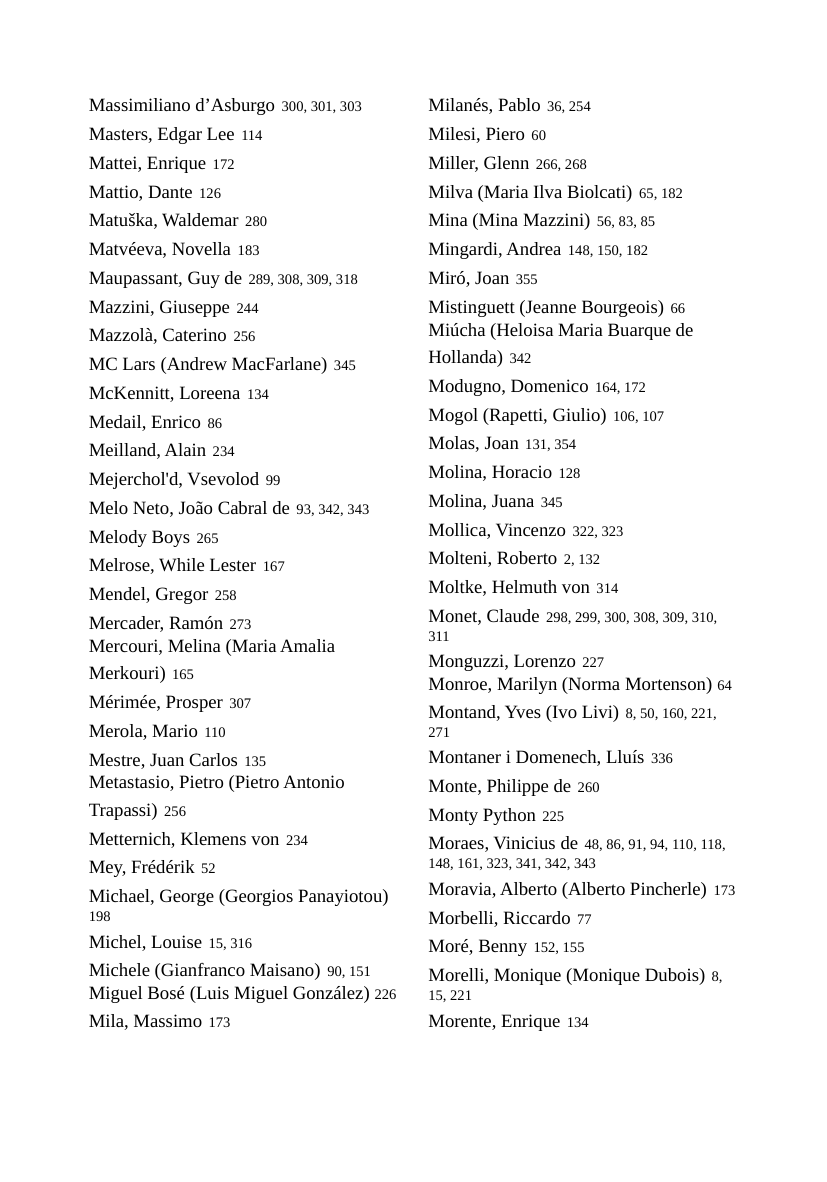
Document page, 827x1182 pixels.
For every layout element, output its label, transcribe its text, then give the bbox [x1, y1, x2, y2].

text Moltke, Helmuth von 314 [428, 570, 738, 599]
text Mérimée, Prosper 307 [88, 685, 399, 714]
text Mazzolà, Caterino 256 [88, 318, 399, 347]
text Melo Neto, João Cabral de 93, 342, 343 [88, 491, 399, 520]
text Morente, Enrique 134 [428, 1004, 738, 1032]
text Modugno, Domenico 164, 172 [428, 369, 738, 398]
text Moré, Benny 152, 155 [428, 929, 738, 958]
text Masters, Edgar Lee 114 [88, 117, 399, 146]
text Miguel Bosé (Luis Miguel González) 226 Mila, Massimo 173 [88, 982, 399, 1032]
text Melody Boys 265 [88, 520, 399, 548]
text Milva (Maria Ilva Biolcati) 65, 182 [428, 175, 738, 203]
text MC Lars (Andrew MacFarlane) 345 [88, 347, 399, 376]
text Mattei, Enrique 172 [88, 146, 399, 175]
text Molas, Joan 131, 354 [428, 426, 738, 455]
text Melrose, While Lester 167 [88, 548, 399, 577]
text Miller, Glenn 266, 268 [428, 146, 738, 175]
text Molteni, Roberto 2, 132 [428, 541, 738, 570]
text Maupassant, Guy de 289, 308, 309, 318 [88, 261, 399, 290]
text Monte, Philippe de 260 [428, 769, 738, 798]
text Medail, Enrico 86 [88, 405, 399, 433]
text Monet, Claude 298, 299, 300, 308, 309, 310, 311 [428, 599, 738, 644]
text Mercouri, Melina (Maria Amalia Merkouri) 165 [88, 635, 399, 685]
text Miró, Joan 355 [428, 261, 738, 290]
text Molina, Juana 345 [428, 484, 738, 513]
text Mogol (Rapetti, Giulio) 106, 107 [428, 398, 738, 426]
text Miúcha (Heloisa Maria Buarque de Hollanda) 342 [428, 318, 738, 369]
text Metastasio, Pietro (Pietro Antonio Trapassi) 256 [88, 771, 399, 822]
text Michael, George (Georgios Panayiotou) 198 [88, 879, 399, 925]
text Mattio, Dante 126 [88, 175, 399, 203]
text Morelli, Monique (Monique Dubois) 8, 15, 221 [428, 958, 738, 1004]
text Morbelli, Riccardo 77 [428, 901, 738, 929]
text Monguzzi, Lorenzo 227 [428, 644, 738, 673]
text Meilland, Alain 234 [88, 433, 399, 462]
text Matuška, Waldemar 280 [88, 203, 399, 232]
text Michele (Gianfranco Maisano) 90, 151 [88, 953, 399, 982]
text Milanés, Pablo 36, 254 [428, 88, 738, 117]
text Merola, Mario 110 [88, 714, 399, 743]
text Mollica, Vincenzo 322, 323 [428, 513, 738, 541]
text Monty Python 225 [428, 798, 738, 826]
text Metternich, Klemens von 234 [88, 822, 399, 850]
text Mejerchol'd, Vsevolod 99 [88, 462, 399, 491]
text Moraes, Vinicius de 48, 86, 91, 94, 110, 118, 148, 161, 323, 341, 342, 343 [428, 826, 738, 872]
text Monroe, Marilyn (Norma Mortenson) 64 Montand, Yves (Ivo Livi) 8, 50, 160, 221, 271 [428, 673, 738, 740]
text Milesi, Piero 60 [428, 117, 738, 146]
text Mazzini, Giuseppe 244 [88, 290, 399, 318]
text Montaner i Domenech, Lluís 336 [428, 740, 738, 769]
text Massimiliano d’Asburgo 300, 301, 303 [88, 88, 399, 117]
text Mingardi, Andrea 148, 150, 182 [428, 232, 738, 261]
text Michel, Louise 15, 316 [88, 925, 399, 953]
text Mina (Mina Mazzini) 56, 83, 85 [428, 203, 738, 232]
text McKennitt, Loreena 134 [88, 376, 399, 405]
text Mendel, Gregor 258 [88, 577, 399, 606]
text Molina, Horacio 128 [428, 455, 738, 484]
text Mey, Frédérik 52 [88, 850, 399, 879]
text Matvéeva, Novella 183 [88, 232, 399, 261]
text Mestre, Juan Carlos 135 [88, 743, 399, 771]
text Mercader, Ramón 273 [88, 606, 399, 635]
text Moravia, Alberto (Alberto Pincherle) 173 [428, 872, 738, 901]
text Mistinguett (Jeanne Bourgeois) 66 [428, 290, 738, 318]
